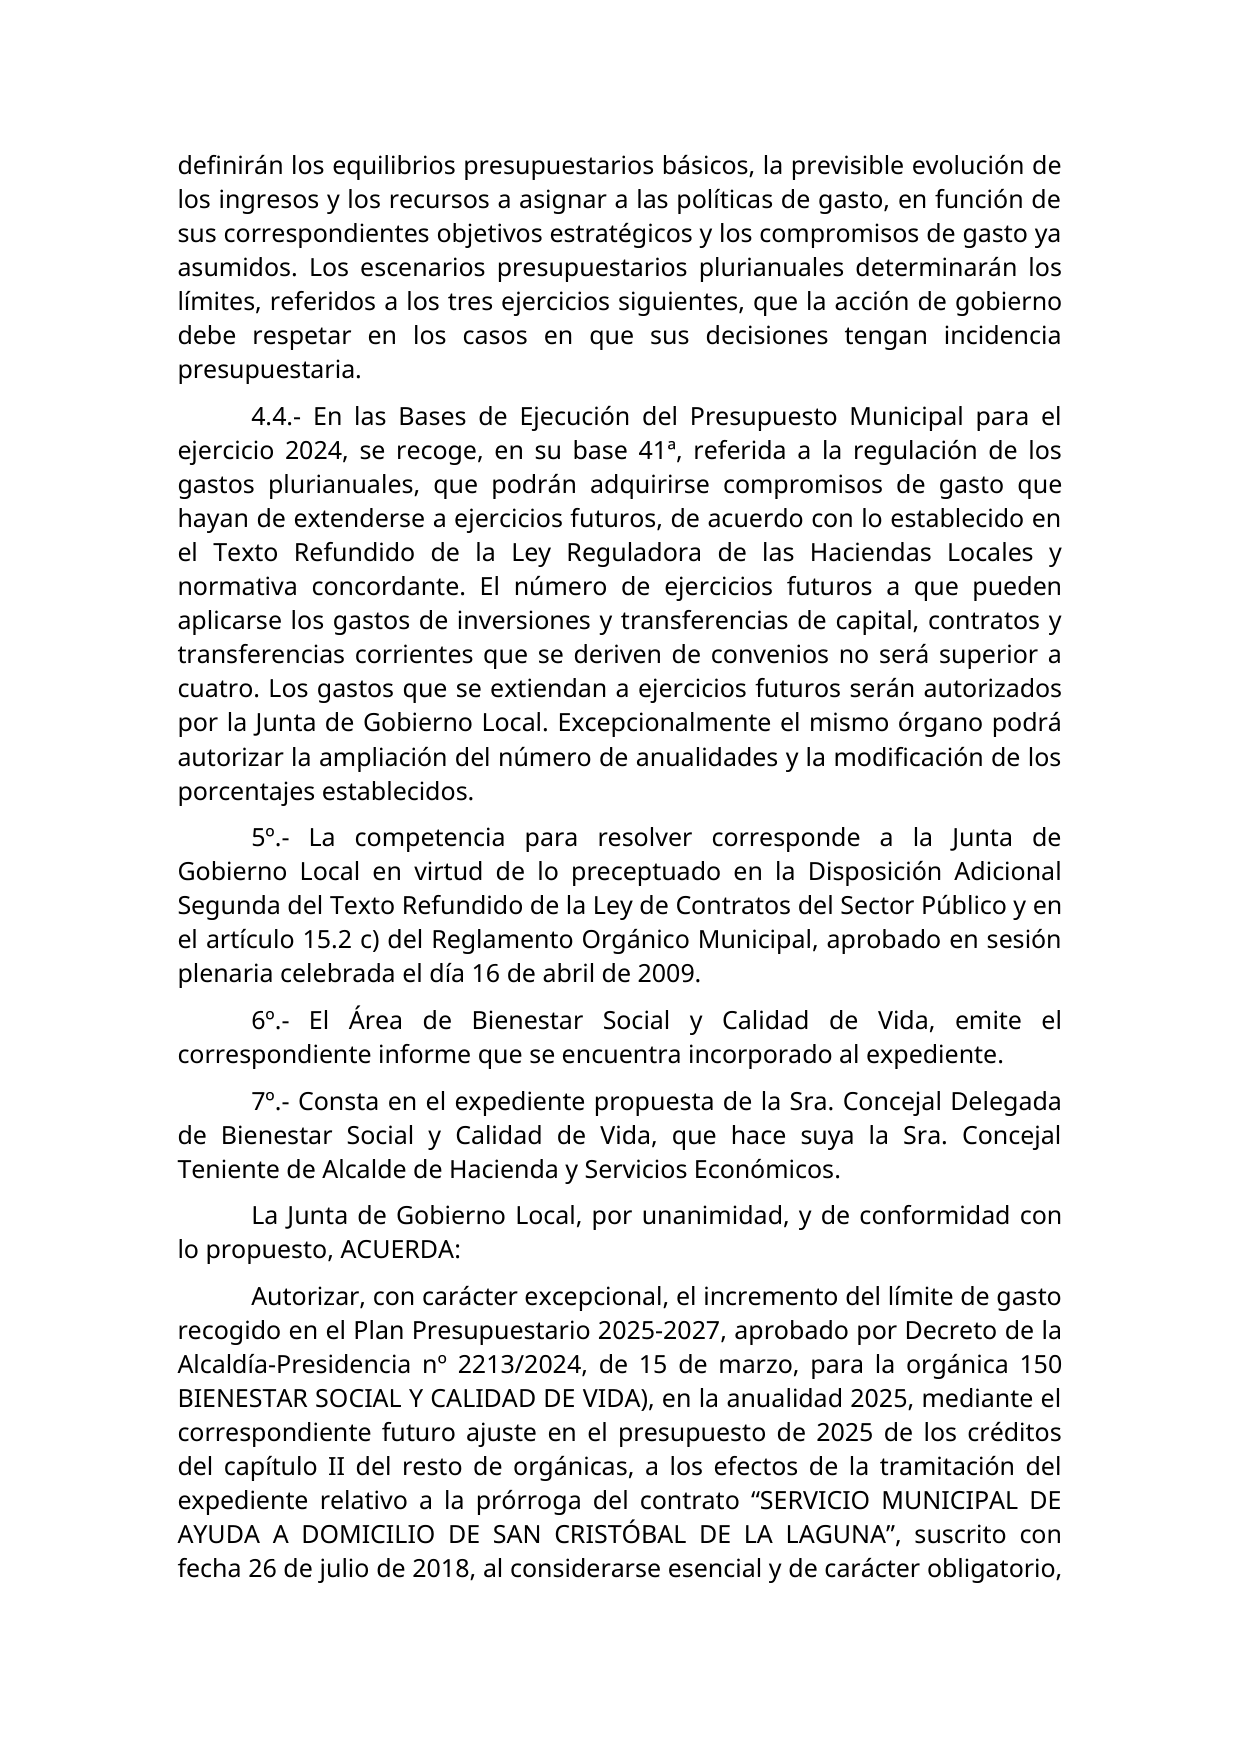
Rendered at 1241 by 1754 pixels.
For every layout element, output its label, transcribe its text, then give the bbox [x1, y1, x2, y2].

text 5º.- La competencia para resolver corresponde a la Junta de Gobierno Local en virtud de lo preceptuado en la Disposición Adicional Segunda del Texto Refundido de la Ley de Contratos del Sector Público y en el artículo 15.2 c) del Reglamento Orgánico Municipal, aprobado en sesión plenaria celebrada el día 16 de abril de 2009. [177, 820, 1063, 990]
text 7º.- Consta en el expediente propuesta de la Sra. Concejal Delegada de Bienestar Social y Calidad de Vida, que hace suya la Sra. Concejal Teniente de Alcalde de Hacienda y Servicios Económicos. [177, 1083, 1063, 1185]
text Autorizar, con carácter excepcional, el incremento del límite de gasto recogido en el Plan Presupuestario 2025-2027, aprobado por Decreto de la Alcaldía-Presidencia nº 2213/2024, de 15 de marzo, para la orgánica 150 BIENESTAR SOCIAL Y CALIDAD DE VIDA), en la anualidad 2025, mediante el correspondiente futuro ajuste en el presupuesto de 2025 de los créditos del capítulo II del resto de orgánicas, a los efectos de la tramitación del expediente relativo a la prórroga del contrato “SERVICIO MUNICIPAL DE AYUDA A DOMICILIO DE SAN CRISTÓBAL DE LA LAGUNA”, suscrito con fecha 26 de julio de 2018, al considerarse esencial y de carácter obligatorio, [177, 1278, 1063, 1585]
text 4.4.- En las Bases de Ejecución del Presupuesto Municipal para el ejercicio 2024, se recoge, en su base 41ª, referida a la regulación de los gastos plurianuales, que podrán adquirirse compromisos de gasto que hayan de extenderse a ejercicios futuros, de acuerdo con lo establecido en el Texto Refundido de la Ley Reguladora de las Haciendas Locales y normativa concordante. El número de ejercicios futuros a que pueden aplicarse los gastos de inversiones y transferencias de capital, contratos y transferencias corrientes que se deriven de convenios no será superior a cuatro. Los gastos que se extiendan a ejercicios futuros serán autorizados por la Junta de Gobierno Local. Excepcionalmente el mismo órgano podrá autorizar la ampliación del número de anualidades y la modificación de los porcentajes establecidos. [177, 398, 1063, 807]
text definirán los equilibrios presupuestarios básicos, la previsible evolución de los ingresos y los recursos a asignar a las políticas de gasto, en función de sus correspondientes objetivos estratégicos y los compromisos de gasto ya asumidos. Los escenarios presupuestarios plurianuales determinarán los límites, referidos a los tres ejercicios siguientes, que la acción de gobierno debe respetar en los casos en que sus decisiones tengan incidencia presupuestaria. [177, 148, 1063, 386]
text 6º.- El Área de Bienestar Social y Calidad de Vida, emite el correspondiente informe que se encuentra incorporado al expediente. [177, 1003, 1063, 1071]
text La Junta de Gobierno Local, por unanimidad, y de conformidad con lo propuesto, ACUERDA: [177, 1198, 1063, 1266]
